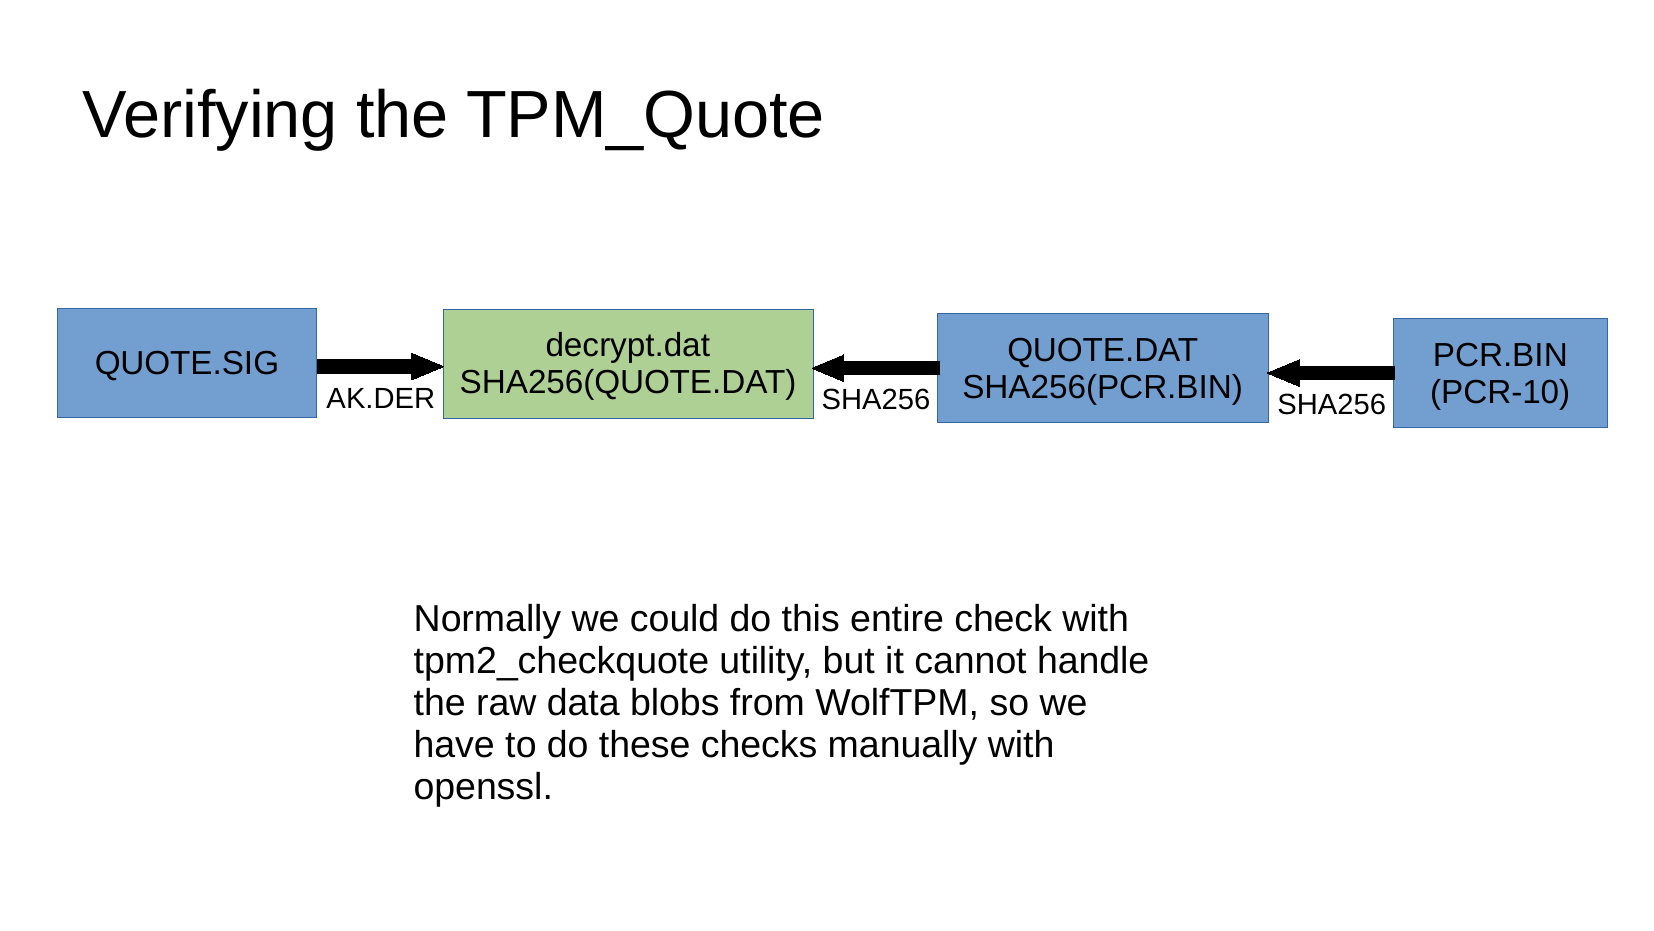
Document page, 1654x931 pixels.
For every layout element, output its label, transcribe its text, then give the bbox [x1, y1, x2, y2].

text_box [812, 354, 940, 375]
text_box SHA256 [806, 375, 946, 424]
text_box decrypt.dat SHA256(QUOTE.DAT) [443, 309, 814, 419]
text_box [1267, 359, 1395, 380]
text_box QUOTE.SIG [57, 308, 317, 418]
title Verifying the TPM_Quote [82, 37, 1571, 193]
text_box QUOTE.DAT SHA256(PCR.BIN) [937, 313, 1269, 423]
text_box SHA256 [1262, 380, 1402, 428]
text_box PCR.BIN (PCR-10) [1393, 318, 1608, 428]
text_box AK.DER [311, 374, 460, 456]
text_box [317, 353, 444, 374]
text_box Normally we could do this entire check with tpm2_checkquote utility, but it cannot handle the raw data blobs from WolfTPM, so we have to do these checks manually with openssl. [399, 590, 1187, 839]
